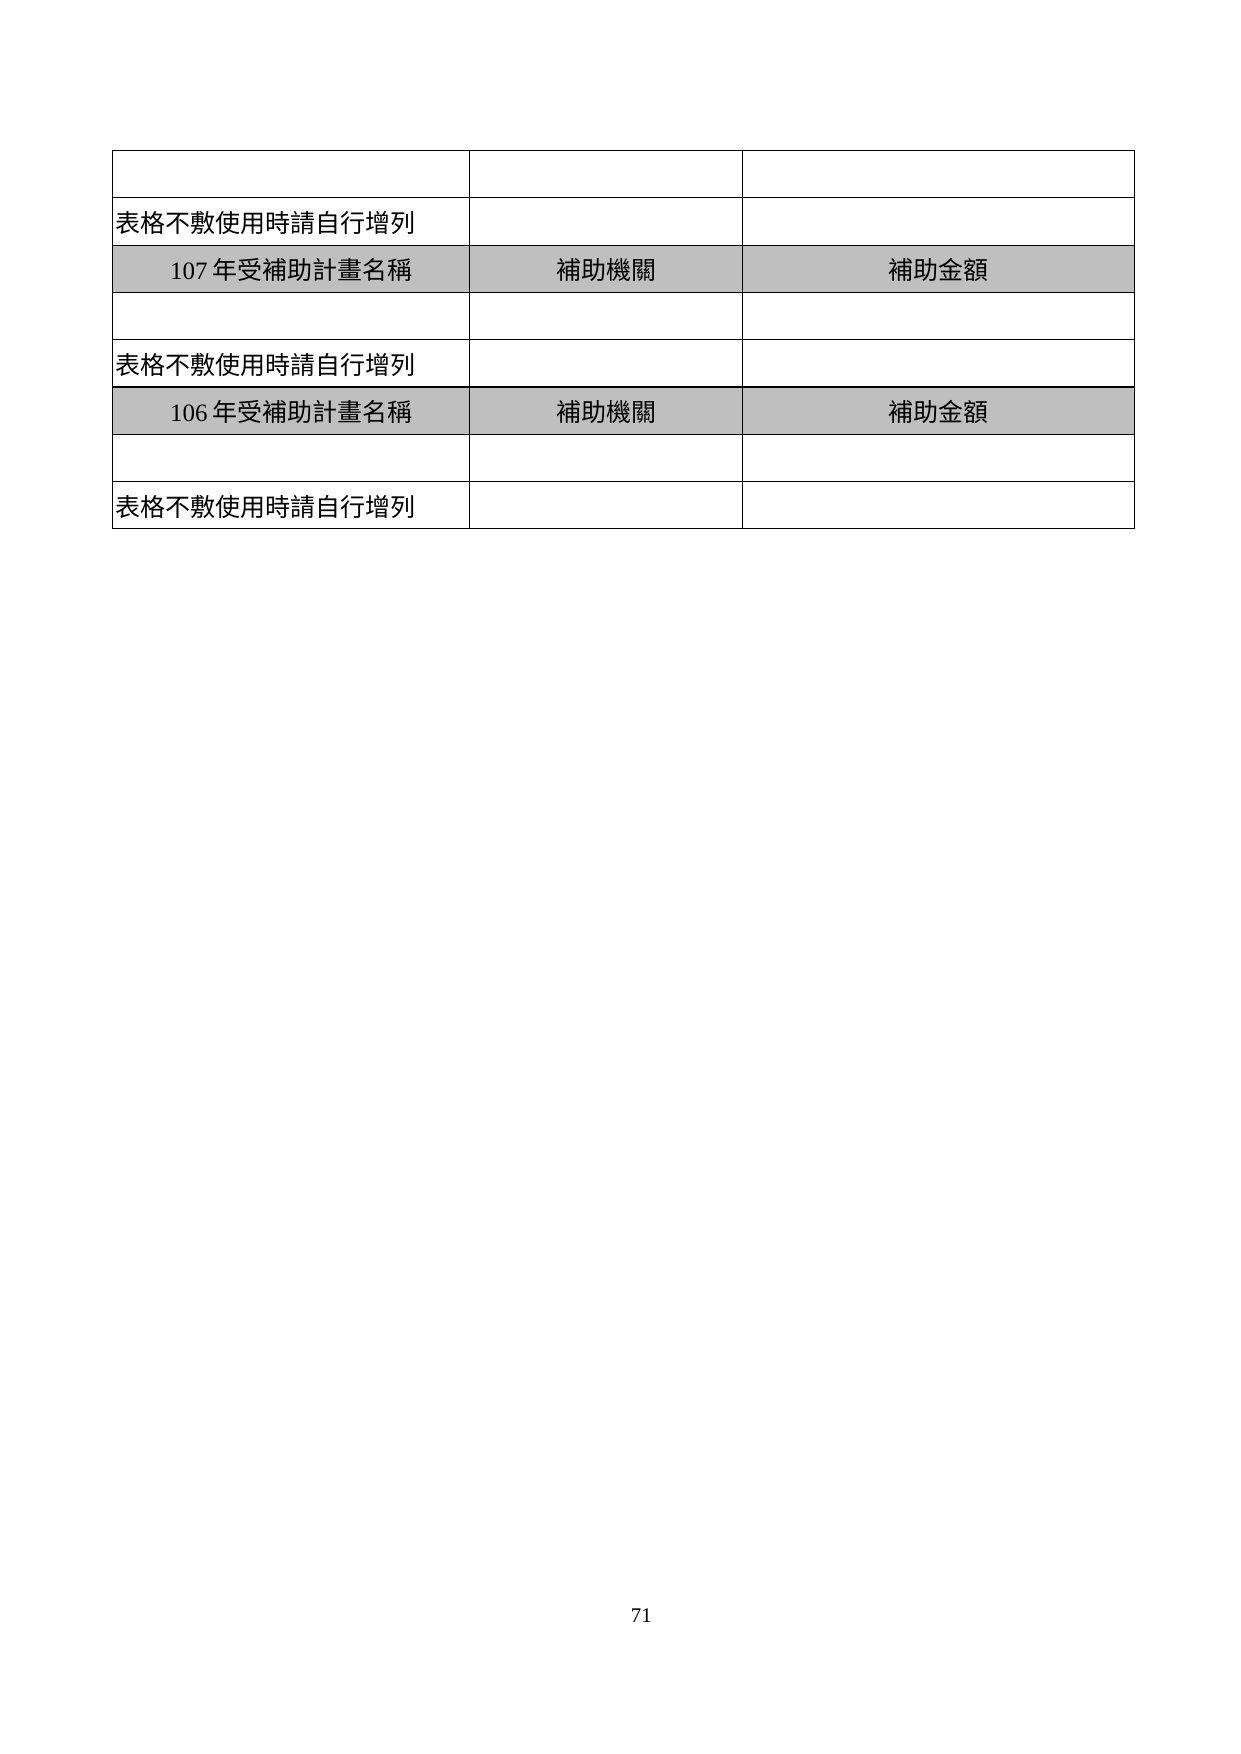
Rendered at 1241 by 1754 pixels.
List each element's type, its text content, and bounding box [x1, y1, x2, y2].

table_cell [470, 198, 742, 244]
table_cell [113, 293, 469, 339]
table_cell [113, 151, 469, 197]
table_cell 補助金額 [743, 388, 1134, 434]
table_cell [470, 435, 742, 481]
table_cell [743, 151, 1134, 197]
table_cell [743, 482, 1134, 528]
table_cell [470, 482, 742, 528]
table_cell [470, 293, 742, 339]
table_cell 106年受補助計畫名稱 [113, 388, 469, 434]
table_cell [743, 435, 1134, 481]
table_cell 補助金額 [743, 246, 1134, 292]
table_cell [743, 340, 1134, 386]
table_cell 表格不敷使用時請自行增列 [113, 482, 469, 528]
table_cell 補助機關 [470, 246, 742, 292]
table_cell 表格不敷使用時請自行增列 [113, 340, 469, 386]
table_cell 107年受補助計畫名稱 [113, 246, 469, 292]
table_cell [743, 293, 1134, 339]
table_cell [743, 198, 1134, 244]
table_cell 表格不敷使用時請自行增列 [113, 198, 469, 244]
table_cell [113, 435, 469, 481]
table_cell [470, 151, 742, 197]
table_cell 補助機關 [470, 388, 742, 434]
table_cell [470, 340, 742, 386]
